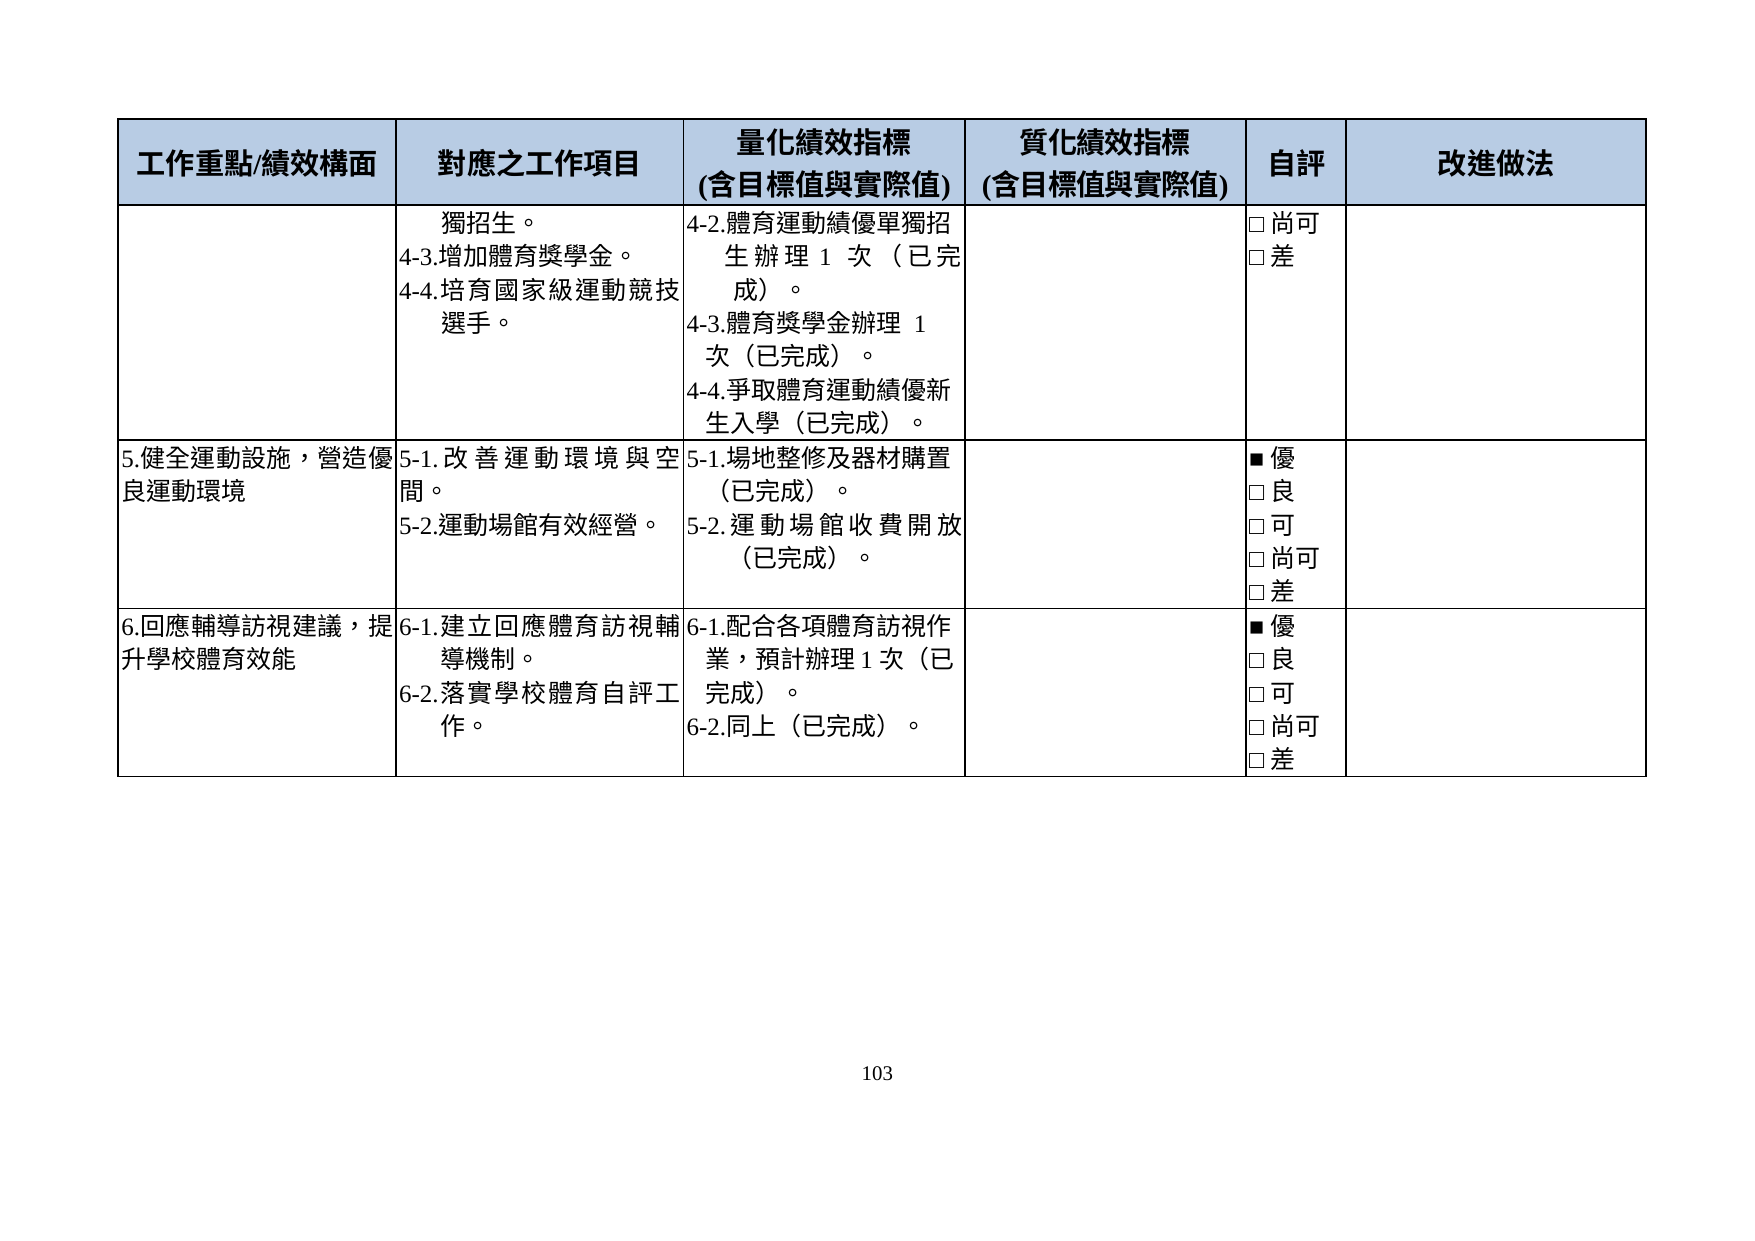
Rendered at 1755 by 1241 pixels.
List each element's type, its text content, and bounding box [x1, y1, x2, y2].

table_cell 6-1.配合各項體育訪視作 業，預計辦理1 次（已 完成）。 6-2.同上（已完成）。 [684, 609, 964, 776]
table_cell 6.回應輔導訪視建議，提升學校體育效能 [119, 609, 395, 776]
table_cell [1347, 441, 1645, 607]
table_cell □ 尚可 □ 差 [1247, 206, 1345, 439]
table_cell [1347, 206, 1645, 439]
table_cell 6-1.建立回應體育訪視輔導機制。 6-2.落實學校體育自評工作。 [397, 609, 683, 776]
table_cell [966, 206, 1245, 439]
table_cell ■ 優 □ 良 □ 可 □ 尚可 □ 差 [1247, 609, 1345, 776]
table_cell ■ 優 □ 良 □ 可 □ 尚可 □ 差 [1247, 441, 1345, 607]
table_cell 4-2.體育運動績優單獨招 生辦理1 次（已完成）。 4-3.體育獎學金辦理 1 次（已完成）。 4-4.爭取體育運動績優新 生入學（已完成）。 [684, 206, 964, 439]
table_cell 5-1.場地整修及器材購置 （已完成）。 5-2.運動場館收費開放 （已完成）。 [684, 441, 964, 607]
table_cell [119, 206, 395, 439]
table_cell 5.健全運動設施，營造優良運動環境 [119, 441, 395, 607]
table_header 對應之工作項目 [397, 120, 683, 204]
table_cell [966, 441, 1245, 607]
table_cell [966, 609, 1245, 776]
table_header 量化績效指標 (含目標值與實際值) [684, 120, 964, 204]
table_cell [1347, 609, 1645, 776]
table_header 質化績效指標 (含目標值與實際值) [966, 120, 1245, 204]
table_header 自評 [1247, 120, 1345, 204]
table_header 改進做法 [1347, 120, 1645, 204]
table_cell 獨招生。 4-3.增加體育獎學金。 4-4.培育國家級運動競技選手。 [397, 206, 683, 439]
table_cell 5-1.改善運動環境與空間。 5-2.運動場館有效經營。 [397, 441, 683, 607]
table_header 工作重點/績效構面 [119, 120, 395, 204]
